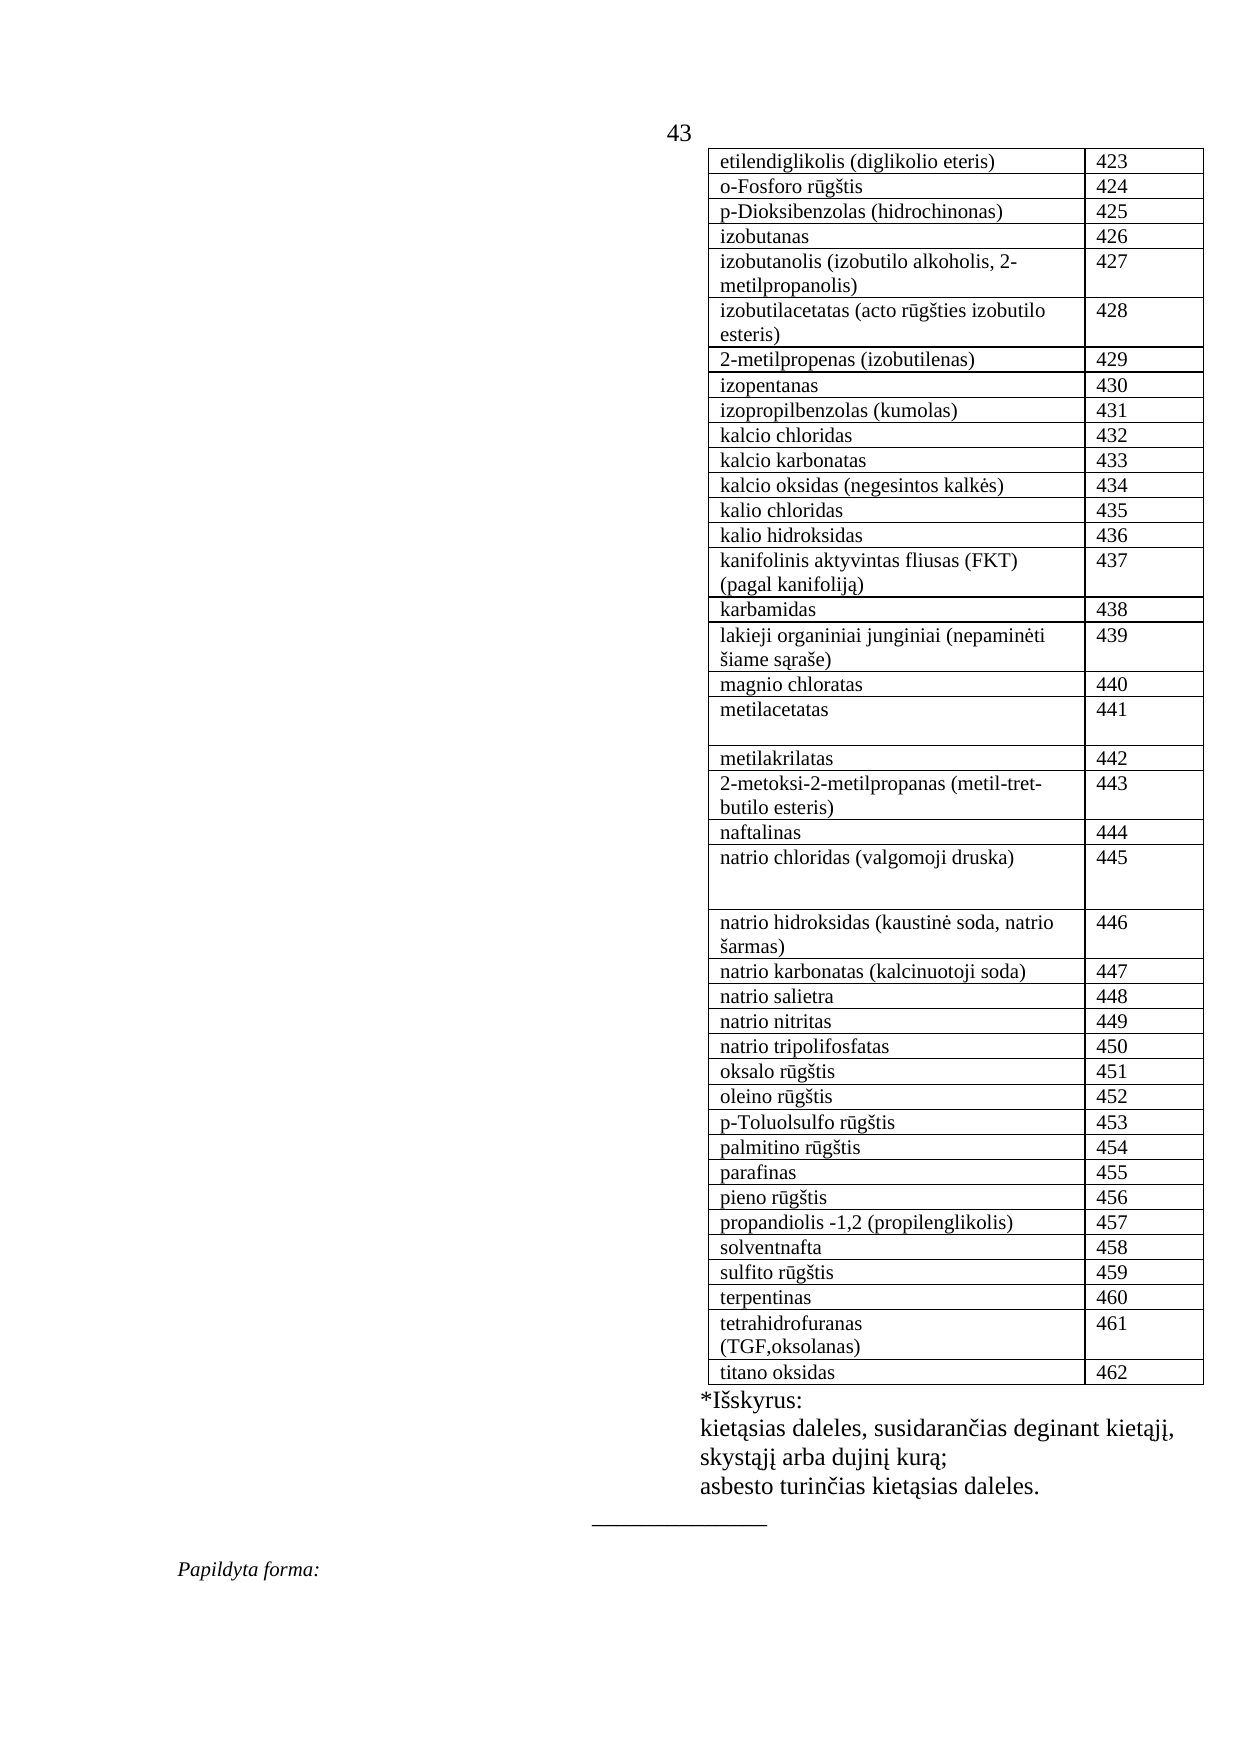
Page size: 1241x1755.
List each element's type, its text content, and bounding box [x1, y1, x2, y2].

table_cell 435 [1086, 498, 1203, 522]
table_cell palmitino rūgštis [709, 1135, 1084, 1159]
table_cell [681, 547, 708, 596]
table_cell 437 [1086, 548, 1203, 596]
table_cell [177, 844, 562, 909]
table_cell 453 [1086, 1110, 1203, 1134]
table_cell 447 [1086, 959, 1203, 983]
table_cell [177, 671, 562, 696]
table_cell [563, 596, 681, 621]
table_cell 444 [1086, 820, 1203, 844]
table_cell [177, 497, 562, 522]
table_cell [563, 671, 681, 696]
table_cell natrio karbonatas (kalcinuotoji soda) [709, 959, 1084, 983]
table_cell [177, 346, 562, 371]
table_cell [681, 909, 708, 958]
table_cell o-Fosforo rūgštis [709, 174, 1084, 198]
table_cell 455 [1086, 1160, 1203, 1184]
table_cell [681, 1284, 708, 1309]
table_cell tetrahidrofuranas (TGF,oksolanas) [709, 1310, 1084, 1358]
table_cell [681, 1184, 708, 1209]
table_cell 429 [1086, 348, 1203, 371]
table_cell 451 [1086, 1059, 1203, 1083]
table_cell parafinas [709, 1160, 1084, 1184]
table_cell [177, 770, 562, 819]
table_cell [681, 472, 708, 497]
table_cell [177, 447, 562, 472]
table_cell [563, 173, 681, 198]
table_cell 434 [1086, 473, 1203, 497]
table_cell [563, 522, 681, 547]
text kietąsias daleles, susidarančias deginant kietąjį, [177, 1413, 1181, 1442]
table_cell [177, 1058, 562, 1083]
table_cell lakieji organiniai junginiai (nepaminėti šiame sąraše) [709, 623, 1084, 671]
table_cell kanifolinis aktyvintas fliusas (FKT) (pagal kanifoliją) [709, 548, 1084, 596]
table_cell [563, 1234, 681, 1259]
table_cell [563, 371, 681, 397]
table_cell [563, 223, 681, 248]
table_cell [563, 472, 681, 497]
table_cell [563, 1008, 681, 1033]
table_cell [563, 1359, 681, 1384]
table_cell [177, 397, 562, 422]
table_cell [563, 1134, 681, 1159]
table_cell [563, 346, 681, 371]
table_cell [177, 696, 562, 745]
table_cell 462 [1086, 1360, 1203, 1384]
table_cell natrio chloridas (valgomoji druska) [709, 845, 1084, 909]
table_cell [563, 1309, 681, 1358]
table_cell 432 [1086, 423, 1203, 447]
table_cell 460 [1086, 1285, 1203, 1309]
table_cell [681, 819, 708, 844]
table_cell [177, 1109, 562, 1134]
text Papildyta forma: [177, 1557, 1181, 1581]
table_cell natrio nitritas [709, 1009, 1084, 1033]
text ______________ [177, 1500, 1181, 1528]
table_cell izobutanolis (izobutilo alkoholis, 2-metilpropanolis) [709, 249, 1084, 297]
table_cell naftalinas [709, 820, 1084, 844]
table_cell [681, 497, 708, 522]
table_cell [681, 1159, 708, 1184]
table_cell [177, 173, 562, 198]
table_cell [563, 983, 681, 1008]
table_cell [177, 1234, 562, 1259]
table_cell [681, 248, 708, 297]
table_cell kalcio chloridas [709, 423, 1084, 447]
table_cell [681, 745, 708, 770]
table_cell 440 [1086, 672, 1203, 696]
table_cell [681, 770, 708, 819]
table_cell [177, 297, 562, 346]
table_cell [681, 621, 708, 671]
table_cell etilendiglikolis (diglikolio eteris) [709, 149, 1084, 173]
table_cell 445 [1086, 845, 1203, 909]
table_cell [563, 1033, 681, 1058]
table_cell 458 [1086, 1235, 1203, 1259]
table_cell 425 [1086, 199, 1203, 223]
table_cell p-Toluolsulfo rūgštis [709, 1110, 1084, 1134]
table_cell [563, 447, 681, 472]
table_cell 428 [1086, 298, 1203, 346]
table_cell [563, 909, 681, 958]
table_cell izopentanas [709, 373, 1084, 397]
table_cell natrio tripolifosfatas [709, 1034, 1084, 1058]
table_cell titano oksidas [709, 1360, 1084, 1384]
table_cell [681, 596, 708, 621]
table_cell 431 [1086, 398, 1203, 422]
table_cell [681, 958, 708, 983]
table_cell [681, 297, 708, 346]
table_cell [681, 397, 708, 422]
table_cell [563, 745, 681, 770]
table_cell [681, 422, 708, 447]
table_cell [563, 1159, 681, 1184]
text asbesto turinčias kietąsias daleles. [177, 1471, 1181, 1500]
table_cell [563, 1058, 681, 1083]
table_cell [681, 1058, 708, 1083]
table_cell 426 [1086, 224, 1203, 248]
table_cell [681, 983, 708, 1008]
table_cell 450 [1086, 1034, 1203, 1058]
table_cell [681, 346, 708, 371]
table_cell [177, 909, 562, 958]
table_cell solventnafta [709, 1235, 1084, 1259]
table_cell [563, 1209, 681, 1234]
table_cell [681, 522, 708, 547]
table_cell metilacetatas [709, 697, 1084, 745]
table_cell [177, 983, 562, 1008]
table_cell [563, 1284, 681, 1309]
table_cell [681, 371, 708, 397]
table_cell 452 [1086, 1085, 1203, 1108]
table_cell [177, 422, 562, 447]
table_cell [563, 819, 681, 844]
table_cell [681, 1359, 708, 1384]
table_cell [563, 148, 681, 173]
table_cell oksalo rūgštis [709, 1059, 1084, 1083]
table_cell [177, 621, 562, 671]
table_cell 443 [1086, 771, 1203, 819]
table_cell 423 [1086, 149, 1203, 173]
table_cell [681, 1209, 708, 1234]
table_cell [177, 1259, 562, 1284]
table_cell 442 [1086, 746, 1203, 770]
table_cell 454 [1086, 1135, 1203, 1159]
table_cell 439 [1086, 623, 1203, 671]
table_cell karbamidas [709, 598, 1084, 621]
table_cell [681, 173, 708, 198]
table_cell [681, 223, 708, 248]
table_cell [177, 1309, 562, 1358]
table_cell [563, 297, 681, 346]
table_cell 424 [1086, 174, 1203, 198]
table_cell kalio hidroksidas [709, 523, 1084, 547]
table_cell sulfito rūgštis [709, 1260, 1084, 1284]
table_cell [563, 397, 681, 422]
table_cell [177, 522, 562, 547]
table_cell p-Dioksibenzolas (hidrochinonas) [709, 199, 1084, 223]
table_cell [563, 1084, 681, 1108]
table_cell [681, 1008, 708, 1033]
table_cell 2-metilpropenas (izobutilenas) [709, 348, 1084, 371]
table_cell [563, 696, 681, 745]
table_cell [177, 958, 562, 983]
table_cell 427 [1086, 249, 1203, 297]
table_cell propandiolis -1,2 (propilenglikolis) [709, 1210, 1084, 1234]
table_cell izopropilbenzolas (kumolas) [709, 398, 1084, 422]
table_cell [177, 1184, 562, 1209]
table_cell [563, 958, 681, 983]
table_cell [681, 1109, 708, 1134]
text skystąjį arba dujinį kurą; [177, 1442, 1181, 1471]
table_cell [563, 248, 681, 297]
table_cell [563, 770, 681, 819]
table_cell 449 [1086, 1009, 1203, 1033]
table_cell oleino rūgštis [709, 1085, 1084, 1108]
table_cell [681, 447, 708, 472]
table_cell 459 [1086, 1260, 1203, 1284]
table_cell izobutanas [709, 224, 1084, 248]
table_cell 430 [1086, 373, 1203, 397]
table_cell [177, 198, 562, 223]
table_cell [563, 1184, 681, 1209]
table_cell [681, 148, 708, 173]
table_cell 2-metoksi-2-metilpropanas (metil-tret-butilo esteris) [709, 771, 1084, 819]
table_cell [681, 1234, 708, 1259]
table_cell [563, 844, 681, 909]
table_cell kalio chloridas [709, 498, 1084, 522]
table_cell kalcio karbonatas [709, 448, 1084, 472]
table_cell [177, 547, 562, 596]
table_cell 433 [1086, 448, 1203, 472]
table_cell [563, 547, 681, 596]
table_cell [177, 1209, 562, 1234]
table_cell [563, 422, 681, 447]
table_cell [177, 745, 562, 770]
table_cell [563, 497, 681, 522]
table_cell [177, 1284, 562, 1309]
table_cell [177, 148, 562, 173]
table_cell natrio hidroksidas (kaustinė soda, natrio šarmas) [709, 910, 1084, 958]
table_cell [681, 671, 708, 696]
table_cell 461 [1086, 1310, 1203, 1358]
table_cell pieno rūgštis [709, 1185, 1084, 1209]
table_cell magnio chloratas [709, 672, 1084, 696]
table_cell [177, 819, 562, 844]
table_cell 457 [1086, 1210, 1203, 1234]
table_cell [681, 1259, 708, 1284]
table_cell [177, 1159, 562, 1184]
table_cell 438 [1086, 598, 1203, 621]
table_cell [681, 1134, 708, 1159]
table_cell [681, 1084, 708, 1108]
table_cell [177, 371, 562, 397]
table_cell [563, 1259, 681, 1284]
table_cell natrio salietra [709, 984, 1084, 1008]
table_cell [177, 596, 562, 621]
table_cell izobutilacetatas (acto rūgšties izobutilo esteris) [709, 298, 1084, 346]
table_cell [177, 1359, 562, 1384]
table_cell 446 [1086, 910, 1203, 958]
table_cell [177, 223, 562, 248]
table_cell [563, 1109, 681, 1134]
table_cell [681, 1033, 708, 1058]
table_cell [563, 621, 681, 671]
table_cell [177, 1008, 562, 1033]
table_cell 441 [1086, 697, 1203, 745]
table_cell [177, 248, 562, 297]
table_cell [177, 1084, 562, 1108]
table_cell metilakrilatas [709, 746, 1084, 770]
table_cell [681, 1309, 708, 1358]
table_cell [177, 1033, 562, 1058]
table_cell 436 [1086, 523, 1203, 547]
text *Išskyrus: [177, 1385, 1181, 1413]
table_cell kalcio oksidas (negesintos kalkės) [709, 473, 1084, 497]
table_cell [563, 198, 681, 223]
table_cell [681, 844, 708, 909]
table_cell [681, 198, 708, 223]
table_cell 448 [1086, 984, 1203, 1008]
table_cell [177, 472, 562, 497]
table_cell 456 [1086, 1185, 1203, 1209]
table_cell terpentinas [709, 1285, 1084, 1309]
table_cell [177, 1134, 562, 1159]
table_cell [681, 696, 708, 745]
